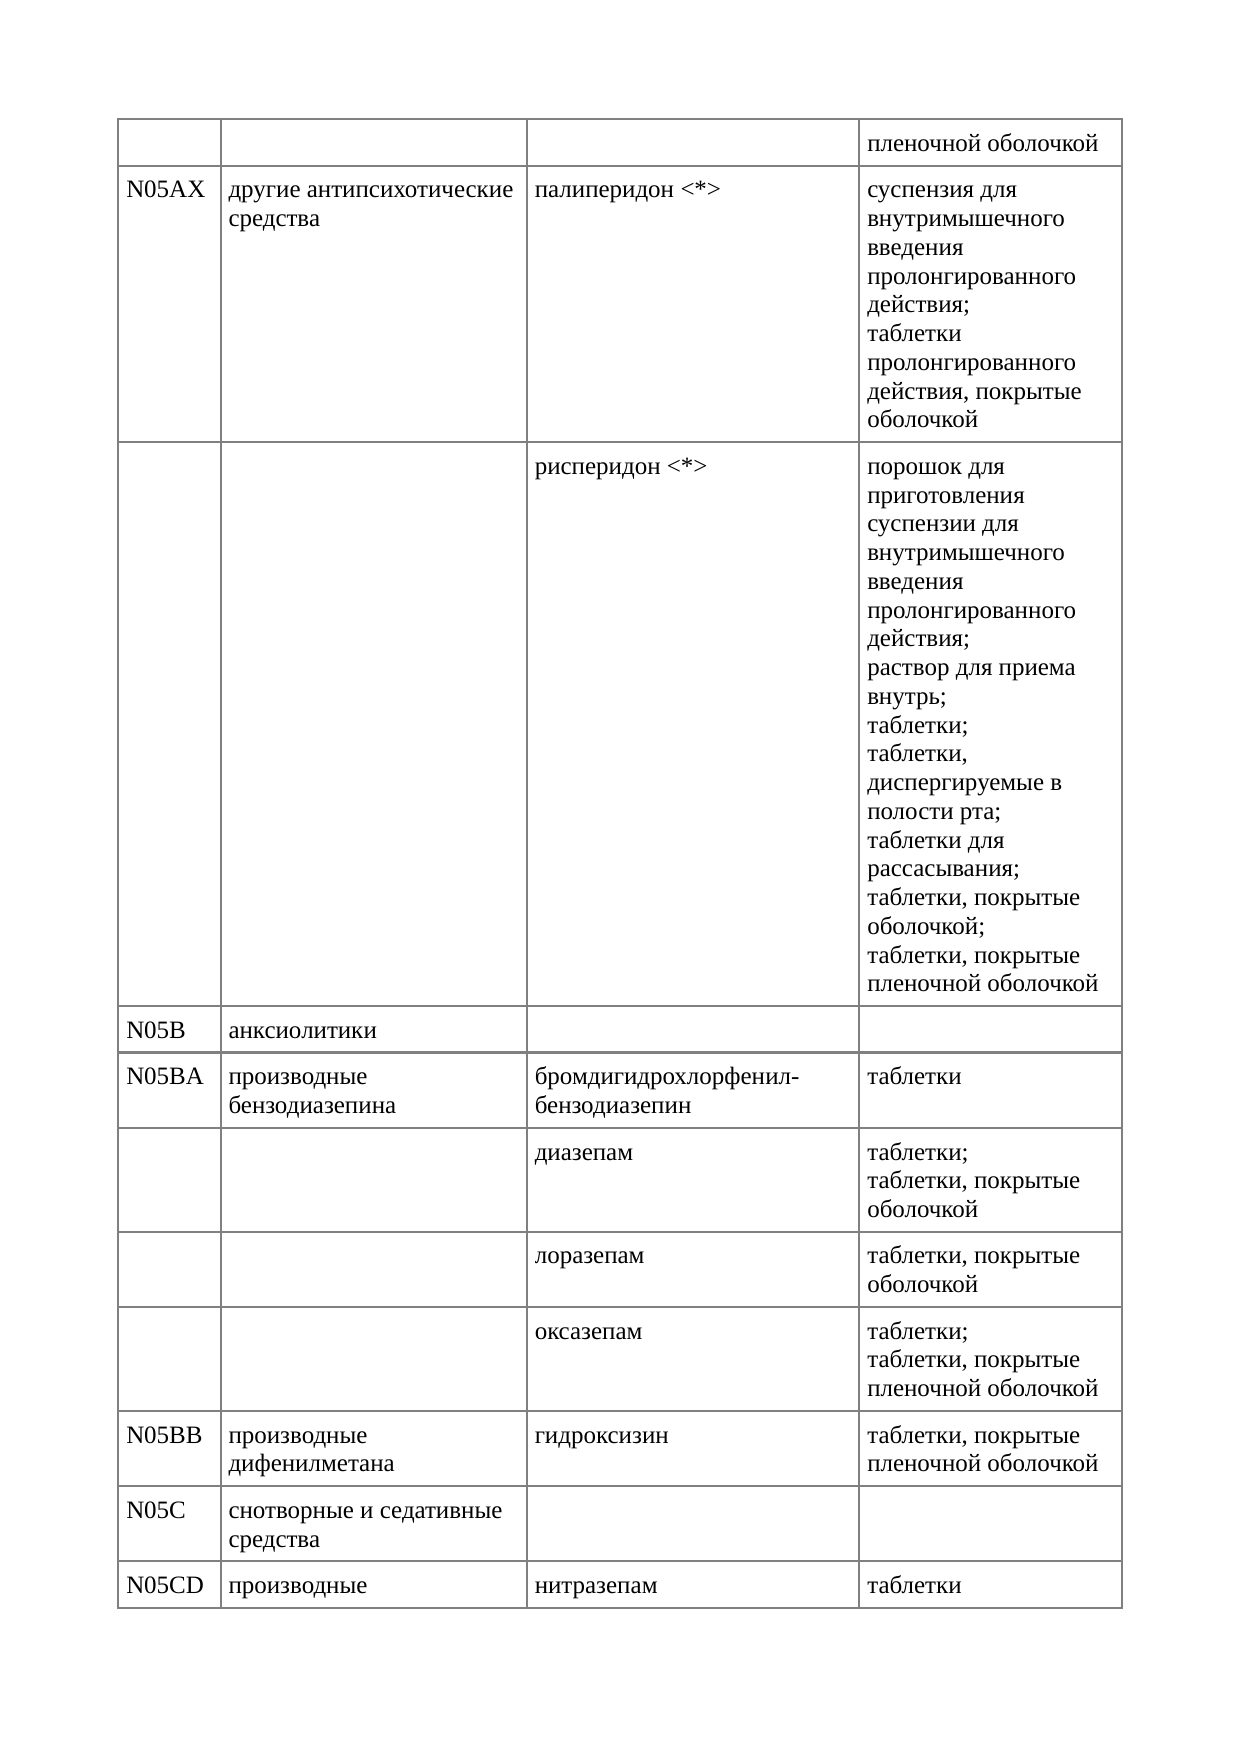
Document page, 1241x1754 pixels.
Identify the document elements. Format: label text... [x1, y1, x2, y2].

table_cell [528, 120, 858, 164]
table_cell [119, 1129, 220, 1231]
table_cell гидроксизин [528, 1412, 858, 1485]
table_cell таблетки [860, 1054, 1121, 1127]
table_cell N05C [119, 1487, 220, 1560]
table_cell палиперидон <*> [528, 167, 858, 441]
table_cell порошок для приготовления суспензии для внутримышечного введения пролонгированного действия; раствор для приема внутрь; таблетки; таблетки, диспергируемые в полости рта; таблетки для рассасывания; таблетки, покрытые оболочкой; таблетки, покрытые пленочной оболочкой [860, 443, 1121, 1005]
table_cell производные [222, 1562, 526, 1607]
table_cell суспензия для внутримышечного введения пролонгированного действия; таблетки пролонгированного действия, покрытые оболочкой [860, 167, 1121, 441]
table_cell рисперидон <*> [528, 443, 858, 1005]
table_cell [528, 1487, 858, 1560]
table_cell бромдигидрохлорфенил-бензодиазепин [528, 1054, 858, 1127]
table_cell таблетки [860, 1562, 1121, 1607]
table_cell N05BA [119, 1054, 220, 1127]
table_cell оксазепам [528, 1308, 858, 1410]
table_cell N05AX [119, 167, 220, 441]
table_cell лоразепам [528, 1233, 858, 1306]
table_cell [222, 1129, 526, 1231]
table_cell производные дифенилметана [222, 1412, 526, 1485]
table_cell диазепам [528, 1129, 858, 1231]
table_cell [528, 1007, 858, 1051]
table_cell N05CD [119, 1562, 220, 1607]
table_cell N05BB [119, 1412, 220, 1485]
table_cell производные бензодиазепина [222, 1054, 526, 1127]
table_cell другие антипсихотические средства [222, 167, 526, 441]
table_cell [119, 443, 220, 1005]
table_cell таблетки; таблетки, покрытые оболочкой [860, 1129, 1121, 1231]
table_cell [222, 443, 526, 1005]
table_cell [119, 1308, 220, 1410]
table_cell [860, 1487, 1121, 1560]
table_cell [222, 120, 526, 164]
table_cell [222, 1233, 526, 1306]
table_cell N05B [119, 1007, 220, 1051]
table_cell пленочной оболочкой [860, 120, 1121, 164]
table_cell [119, 1233, 220, 1306]
table_cell [860, 1007, 1121, 1051]
table_cell [119, 120, 220, 164]
table_cell снотворные и седативные средства [222, 1487, 526, 1560]
table_cell анксиолитики [222, 1007, 526, 1051]
table_cell нитразепам [528, 1562, 858, 1607]
table_cell [222, 1308, 526, 1410]
table_cell таблетки; таблетки, покрытые пленочной оболочкой [860, 1308, 1121, 1410]
table_cell таблетки, покрытые оболочкой [860, 1233, 1121, 1306]
table_cell таблетки, покрытые пленочной оболочкой [860, 1412, 1121, 1485]
